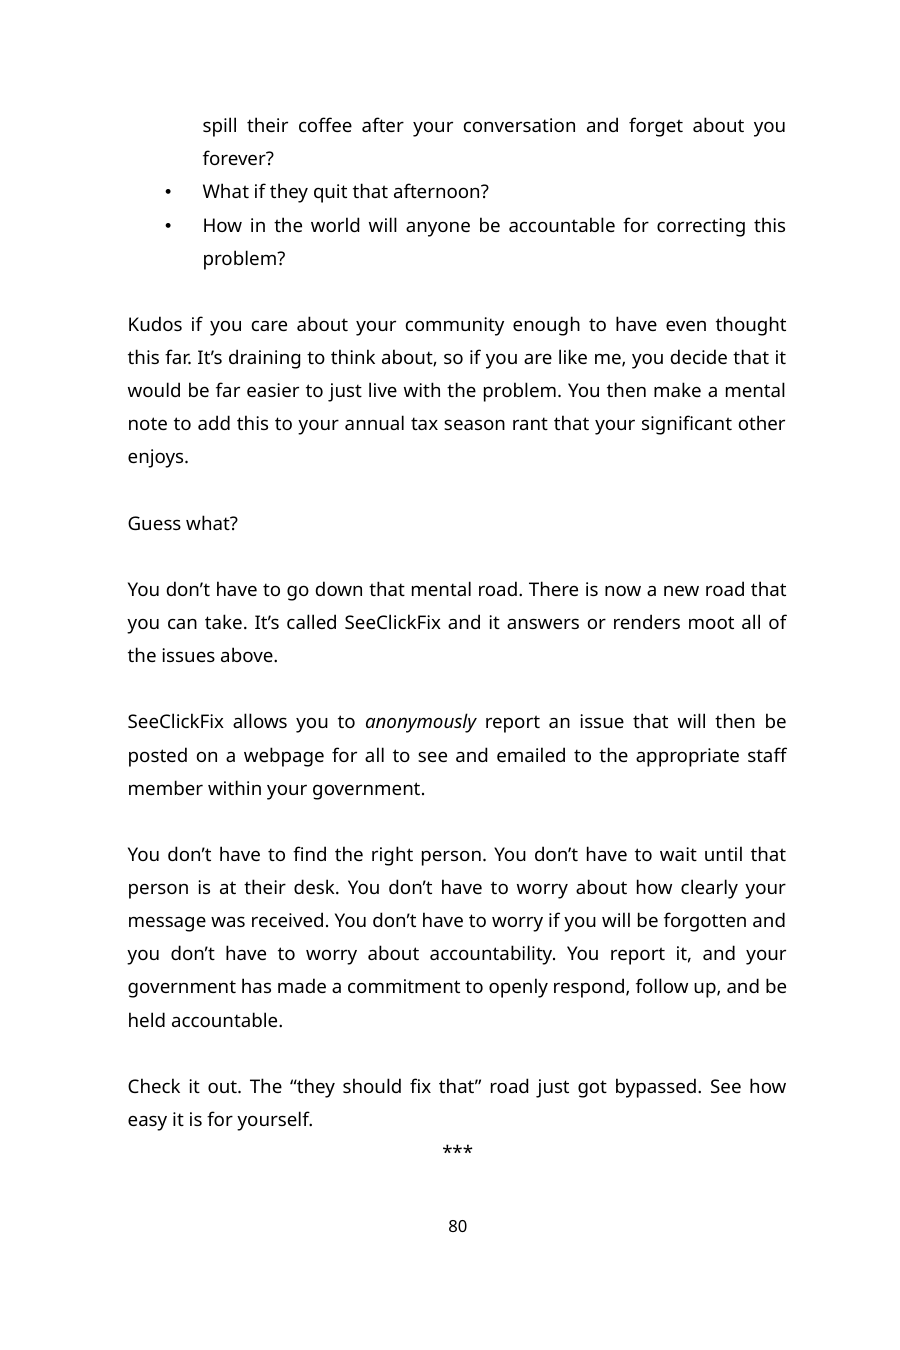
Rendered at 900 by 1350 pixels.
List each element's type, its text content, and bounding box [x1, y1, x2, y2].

list What if they quit that afternoon? [165, 179, 787, 204]
text You don’t have to go down that mental road. There is now a new road that you can take. It’s called SeeClickFix and it answers or renders moot all of the issues above. [127, 576, 787, 668]
text You don’t have to find the right person. You don’t have to wait until that person is at their desk. You don’t have to worry about how clearly your message was received. You don’t have to worry if you will be forgotten and you don’t have to worry about accountability. You report it, and your government has made a commitment to openly respond, follow up, and be held accountable. [127, 841, 787, 1032]
text Kudos if you care about your community enough to have even thought this far. It’s draining to think about, so if you are like me, you decide that it would be far easier to just live with the problem. You then make a mental note to add this to your annual tax season rant that your significant other enjoys. [127, 311, 787, 469]
text Check it out. The “they should fix that” road just got bypassed. See how easy it is for yourself. [127, 1073, 787, 1132]
text Guess what? [127, 510, 787, 536]
list How in the world will anyone be accountable for correcting this problem? [165, 212, 787, 271]
text SeeClickFix allows you to anonymously report an issue that will then be posted on a webpage for all to see and emailed to the appropriate staff member within your government. [127, 709, 787, 801]
text *** [127, 1139, 787, 1165]
list spill their coffee after your conversation and forget about you forever? [165, 112, 787, 171]
